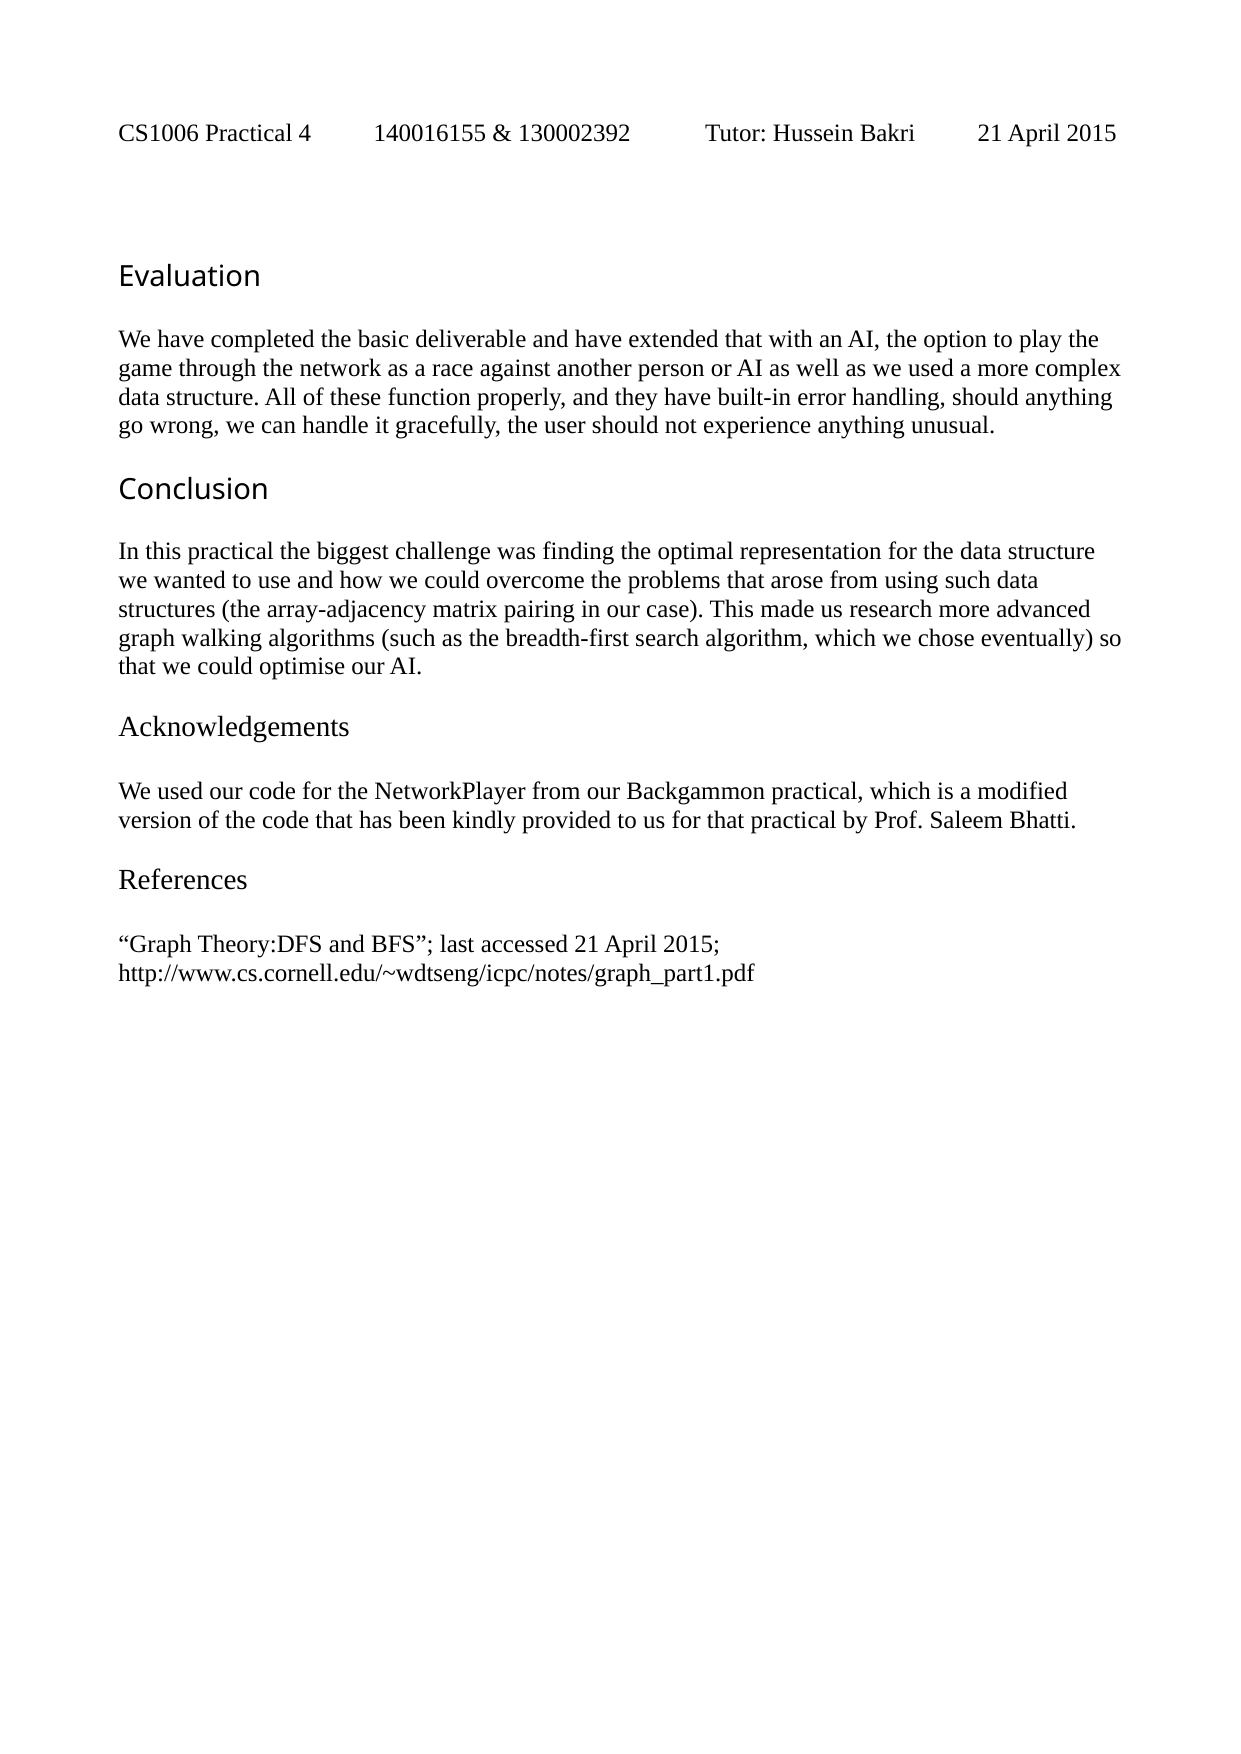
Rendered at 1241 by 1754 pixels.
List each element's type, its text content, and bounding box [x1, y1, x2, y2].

text Evaluation [118, 256, 1122, 295]
text Acknowledgements [118, 709, 1122, 742]
text We have completed the basic deliverable and have extended that with an AI, the option to play the game through the network as a race against another person or AI as well as we used a more complex data structure. All of these function properly, and they have built-in error handling, should anything go wrong, we can handle it gracefully, the user should not experience anything unusual. [118, 324, 1122, 439]
text Conclusion [118, 468, 1122, 508]
text “Graph Theory:DFS and BFS”; last accessed 21 April 2015; [118, 929, 1122, 958]
text http://www.cs.cornell.edu/~wdtseng/icpc/notes/graph_part1.pdf [118, 958, 1122, 987]
text References [118, 862, 1122, 896]
text We used our code for the NetworkPlayer from our Backgammon practical, which is a modified version of the code that has been kindly provided to us for that practical by Prof. Saleem Bhatti. [118, 776, 1122, 833]
text In this practical the biggest challenge was finding the optimal representation for the data structure we wanted to use and how we could overcome the problems that arose from using such data structures (the array-adjacency matrix pairing in our case). This made us research more advanced graph walking algorithms (such as the breadth-first search algorithm, which we chose eventually) so that we could optimise our AI. [118, 536, 1122, 680]
